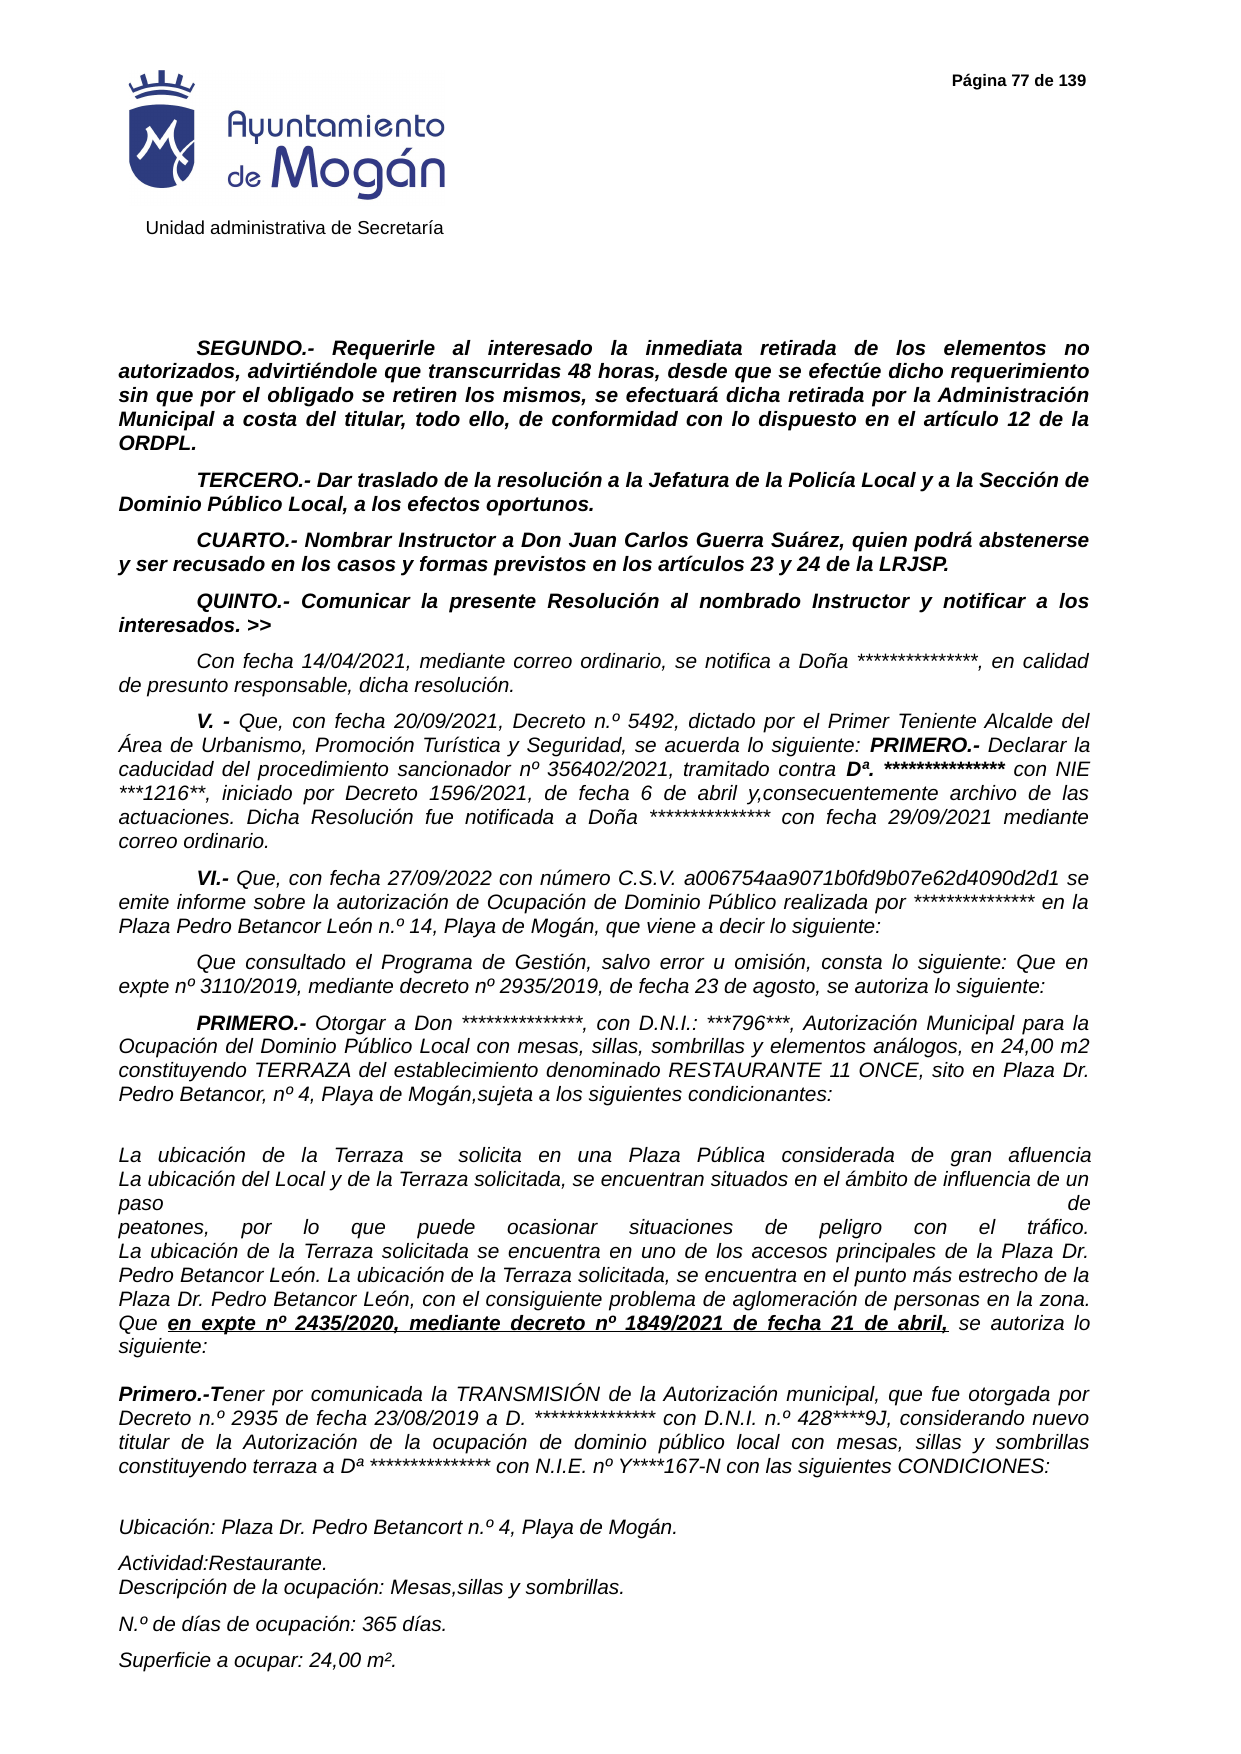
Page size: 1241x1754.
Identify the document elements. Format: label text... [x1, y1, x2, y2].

picture [128, 70, 445, 206]
text Que consultado el Programa de Gestión, salvo error u omisión, consta lo siguiente: Que en expte nº 3110/2019, mediante decreto nº 2935/2019, de fecha 23 de agosto, se autoriza lo siguiente: [118, 950, 1092, 998]
text TERCERO.- Dar traslado de la resolución a la Jefatura de la Policía Local y a la Sección de Dominio Público Local, a los efectos oportunos. [118, 468, 1092, 516]
text SEGUNDO.- Requerirle al interesado la inmediata retirada de los elementos no autorizados, advirtiéndole que transcurridas 48 horas, desde que se efectúe dicho requerimiento sin que por el obligado se retiren los mismos, se efectuará dicha retirada por la Administración Municipal a costa del titular, todo ello, de conformidad con lo dispuesto en el artículo 12 de la ORDPL. [118, 335, 1092, 455]
text La ubicación de la Terraza se solicita en una Plaza Pública considerada de gran afluencia La ubicación del Local y de la Terraza solicitada, se encuentran situados en el ámbito de influencia de un paso de peatones, por lo que puede ocasionar situaciones de peligro con el tráfico. La ubicación de la Terraza solicitada se encuentra en uno de los accesos principales de la Plaza Dr. Pedro Betancor León. La ubicación de la Terraza solicitada, se encuentra en el punto más estrecho de la Plaza Dr. Pedro Betancor León, con el consiguiente problema de aglomeración de personas en la zona. Que en expte nº 2435/2020, mediante decreto nº 1849/2021 de fecha 21 de abril, se autoriza lo siguiente: Primero.-Tener por comunicada la TRANSMISIÓN de la Autorización municipal, que fue otorgada por Decreto n.º 2935 de fecha 23/08/2019 a D. *************** con D.N.I. n.º 428****9J, considerando nuevo titular de la Autorización de la ocupación de dominio público local con mesas, sillas y sombrillas constituyendo terraza a Dª *************** con N.I.E. nº Y****167-N con las siguientes CONDICIONES: [118, 1119, 1092, 1478]
text PRIMERO.- Otorgar a Don ***************, con D.N.I.: ***796***, Autorización Municipal para la Ocupación del Dominio Público Local con mesas, sillas, sombrillas y elementos análogos, en 24,00 m2 constituyendo TERRAZA del establecimiento denominado RESTAURANTE 11 ONCE, sito en Plaza Dr. Pedro Betancor, nº 4, Playa de Mogán,sujeta a los siguientes condicionantes: [118, 1010, 1092, 1106]
text QUINTO.- Comunicar la presente Resolución al nombrado Instructor y notificar a los interesados. >> [118, 588, 1092, 636]
text CUARTO.- Nombrar Instructor a Don Juan Carlos Guerra Suárez, quien podrá abstenerse y ser recusado en los casos y formas previstos en los artículos 23 y 24 de la LRJSP. [118, 528, 1092, 576]
text Ubicación: Plaza Dr. Pedro Betancort n.º 4, Playa de Mogán. [118, 1491, 1092, 1538]
text Actividad:Restaurante. Descripción de la ocupación: Mesas,sillas y sombrillas. [118, 1551, 1092, 1599]
text Superficie a ocupar: 24,00 m². [118, 1648, 1092, 1672]
text Con fecha 14/04/2021, mediante correo ordinario, se notifica a Doña ***************, en calidad de presunto responsable, dicha resolución. [118, 649, 1092, 697]
text VI.- Que, con fecha 27/09/2022 con número C.S.V. a006754aa9071b0fd9b07e62d4090d2d1 se emite informe sobre la autorización de Ocupación de Dominio Público realizada por *************** en la Plaza Pedro Betancor León n.º 14, Playa de Mogán, que viene a decir lo siguiente: [118, 866, 1092, 937]
text V. - Que, con fecha 20/09/2021, Decreto n.º 5492, dictado por el Primer Teniente Alcalde del Área de Urbanismo, Promoción Turística y Seguridad, se acuerda lo siguiente: PRIMERO.- Declarar la caducidad del procedimiento sancionador nº 356402/2021, tramitado contra Dª. *************** con NIE ***1216**, iniciado por Decreto 1596/2021, de fecha 6 de abril y,consecuentemente archivo de las actuaciones. Dicha Resolución fue notificada a Doña *************** con fecha 29/09/2021 mediante correo ordinario. [118, 709, 1092, 853]
text N.º de días de ocupación: 365 días. [118, 1611, 1092, 1635]
